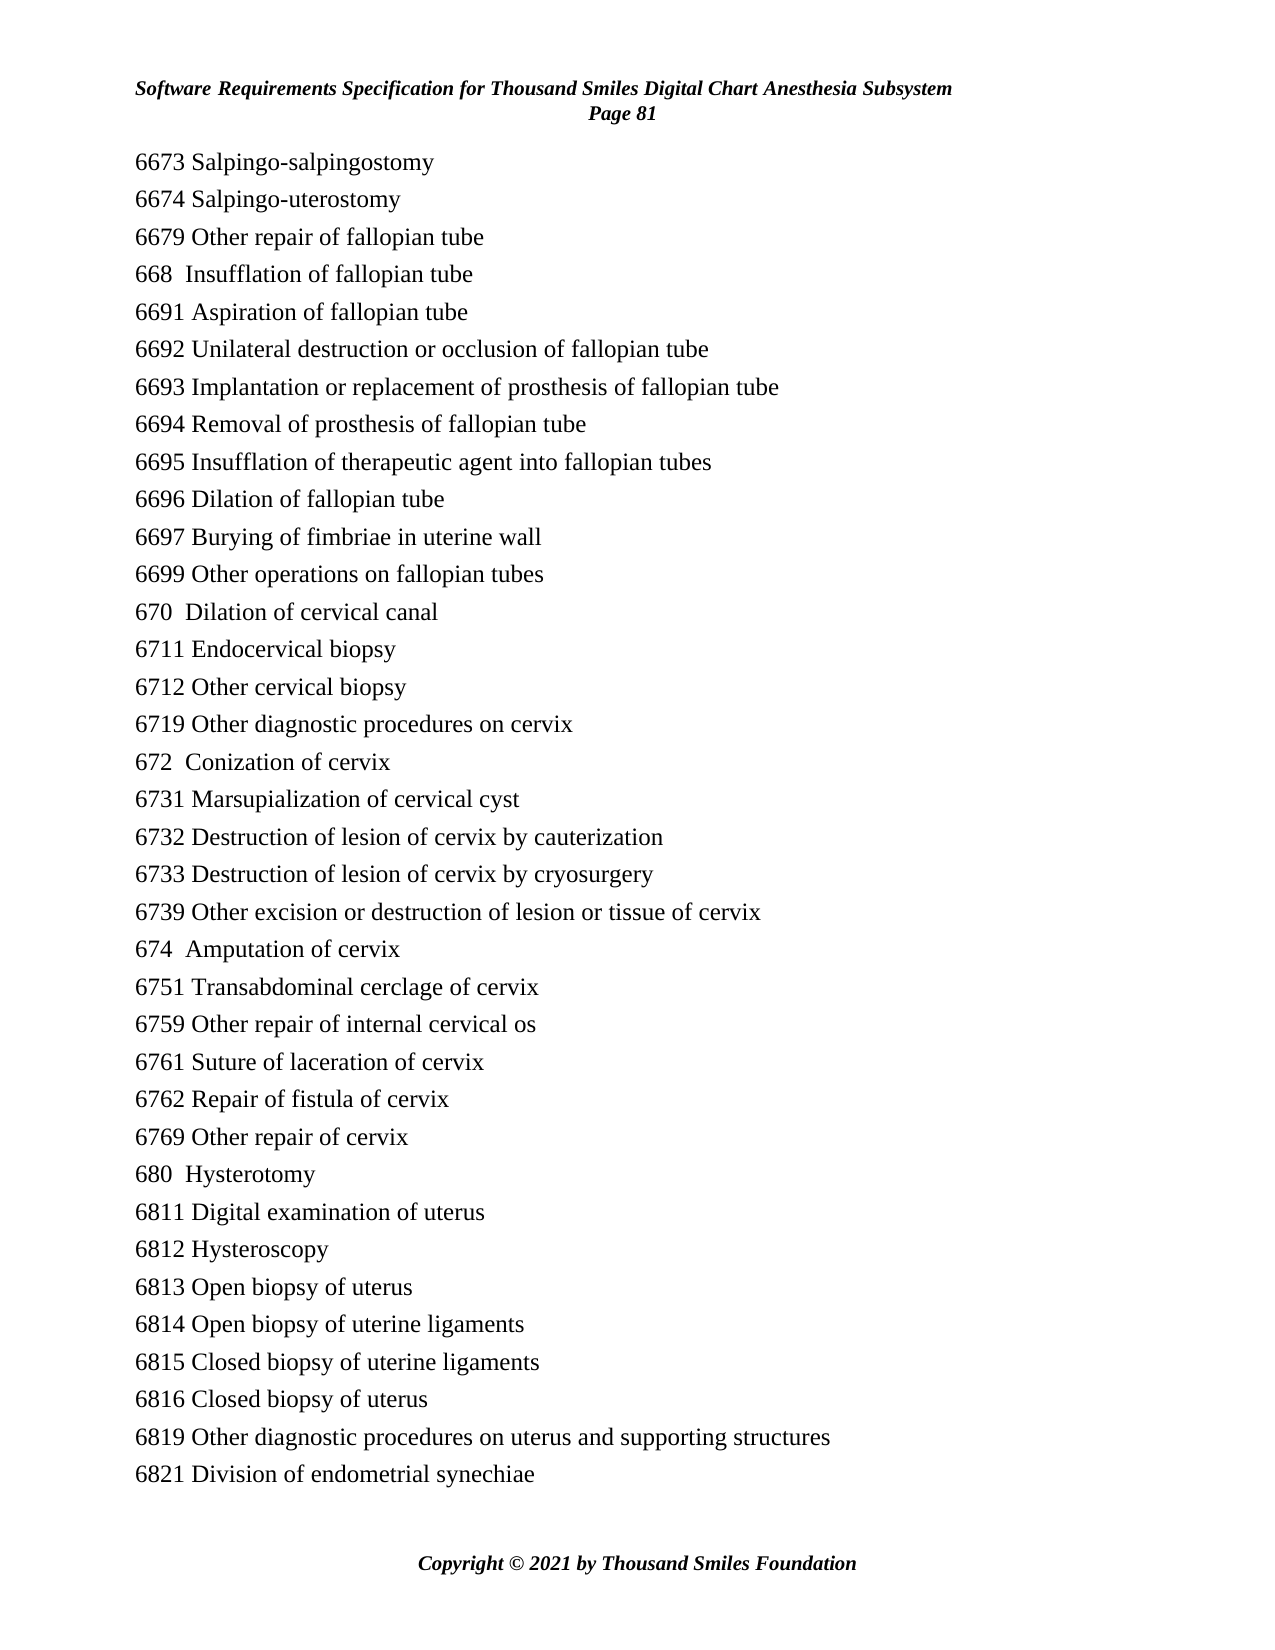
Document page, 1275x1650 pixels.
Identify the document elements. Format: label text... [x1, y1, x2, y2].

text 6811 Digital examination of uterus [135, 1200, 1140, 1225]
text 674 Amputation of cervix [135, 937, 1140, 962]
text 6697 Burying of fimbriae in uterine wall [135, 525, 1140, 550]
text 6733 Destruction of lesion of cervix by cryosurgery [135, 862, 1140, 887]
text 6762 Repair of fistula of cervix [135, 1087, 1140, 1112]
text 6692 Unilateral destruction or occlusion of fallopian tube [135, 337, 1140, 362]
text 6739 Other excision or destruction of lesion or tissue of cervix [135, 900, 1140, 925]
text 6691 Aspiration of fallopian tube [135, 300, 1140, 325]
text 6712 Other cervical biopsy [135, 675, 1140, 700]
text 6711 Endocervical biopsy [135, 637, 1140, 662]
text 6731 Marsupialization of cervical cyst [135, 787, 1140, 812]
text 6816 Closed biopsy of uterus [135, 1387, 1140, 1412]
text 6814 Open biopsy of uterine ligaments [135, 1312, 1140, 1337]
text 6815 Closed biopsy of uterine ligaments [135, 1350, 1140, 1375]
text 672 Conization of cervix [135, 750, 1140, 775]
text 6819 Other diagnostic procedures on uterus and supporting structures [135, 1425, 1140, 1450]
text 680 Hysterotomy [135, 1162, 1140, 1187]
text 6769 Other repair of cervix [135, 1125, 1140, 1150]
text 6761 Suture of laceration of cervix [135, 1050, 1140, 1075]
text 6751 Transabdominal cerclage of cervix [135, 975, 1140, 1000]
text 6732 Destruction of lesion of cervix by cauterization [135, 825, 1140, 850]
text 668 Insufflation of fallopian tube [135, 262, 1140, 287]
text 6699 Other operations on fallopian tubes [135, 562, 1140, 587]
text 6696 Dilation of fallopian tube [135, 487, 1140, 512]
text 6695 Insufflation of therapeutic agent into fallopian tubes [135, 450, 1140, 475]
text 6759 Other repair of internal cervical os [135, 1012, 1140, 1037]
text 6812 Hysteroscopy [135, 1237, 1140, 1262]
text 6693 Implantation or replacement of prosthesis of fallopian tube [135, 375, 1140, 400]
text 6694 Removal of prosthesis of fallopian tube [135, 412, 1140, 437]
text 6813 Open biopsy of uterus [135, 1275, 1140, 1300]
text 6719 Other diagnostic procedures on cervix [135, 712, 1140, 737]
text 6679 Other repair of fallopian tube [135, 225, 1140, 250]
text 6674 Salpingo-uterostomy [135, 187, 1140, 212]
text 670 Dilation of cervical canal [135, 600, 1140, 625]
text 6821 Division of endometrial synechiae [135, 1462, 1140, 1487]
text 6673 Salpingo-salpingostomy [135, 150, 1140, 175]
